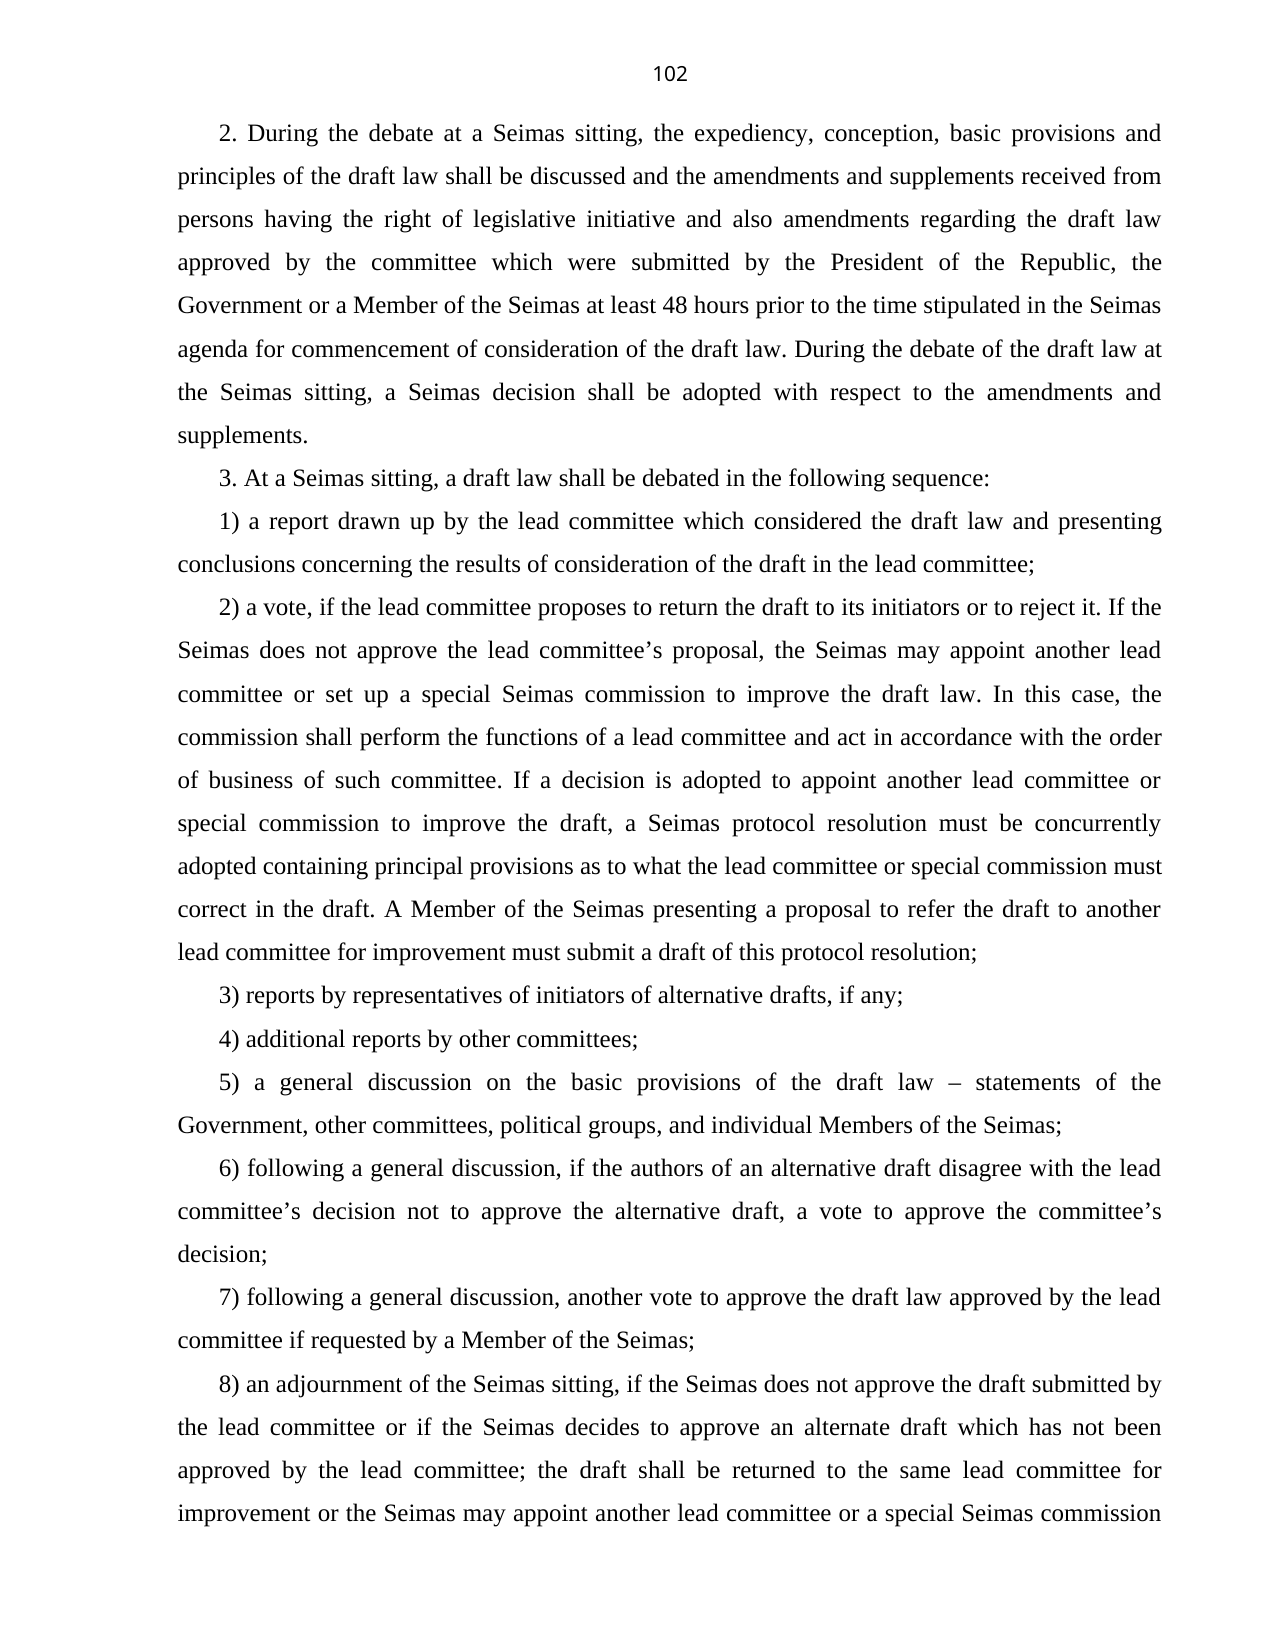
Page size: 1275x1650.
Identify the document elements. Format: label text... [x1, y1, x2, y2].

text 7) following a general discussion, another vote to approve the draft law approved by the lead committee if requested by a Member of the Seimas; [177, 1282, 1163, 1354]
text 2) a vote, if the lead committee proposes to return the draft to its initiators or to reject it. If the Seimas does not approve the lead committee’s proposal, the Seimas may appoint another lead committee or set up a special Seimas commission to improve the draft law. In this case, the commission shall perform the functions of a lead committee and act in accordance with the order of business of such committee. If a decision is adopted to appoint another lead committee or special commission to improve the draft, a Seimas protocol resolution must be concurrently adopted containing principal provisions as to what the lead committee or special commission must correct in the draft. A Member of the Seimas presenting a proposal to refer the draft to another lead committee for improvement must submit a draft of this protocol resolution; [177, 592, 1163, 966]
text 2. During the debate at a Seimas sitting, the expediency, conception, basic provisions and principles of the draft law shall be discussed and the amendments and supplements received from persons having the right of legislative initiative and also amendments regarding the draft law approved by the committee which were submitted by the President of the Republic, the Government or a Member of the Seimas at least 48 hours prior to the time stipulated in the Seimas agenda for commencement of consideration of the draft law. During the debate of the draft law at the Seimas sitting, a Seimas decision shall be adopted with respect to the amendments and supplements. [177, 118, 1163, 449]
text 3. At a Seimas sitting, a draft law shall be debated in the following sequence: [177, 463, 1163, 492]
text 1) a report drawn up by the lead committee which considered the draft law and presenting conclusions concerning the results of consideration of the draft in the lead committee; [177, 506, 1163, 578]
text 4) additional reports by other committees; [177, 1024, 1163, 1052]
text 3) reports by representatives of initiators of alternative drafts, if any; [177, 981, 1163, 1009]
text 8) an adjournment of the Seimas sitting, if the Seimas does not approve the draft submitted by the lead committee or if the Seimas decides to approve an alternate draft which has not been approved by the lead committee; the draft shall be returned to the same lead committee for improvement or the Seimas may appoint another lead committee or a special Seimas commission [177, 1369, 1163, 1527]
text 5) a general discussion on the basic provisions of the draft law – statements of the Government, other committees, political groups, and individual Members of the Seimas; [177, 1067, 1163, 1139]
text 6) following a general discussion, if the authors of an alternative draft disagree with the lead committee’s decision not to approve the alternative draft, a vote to approve the committee’s decision; [177, 1153, 1163, 1268]
